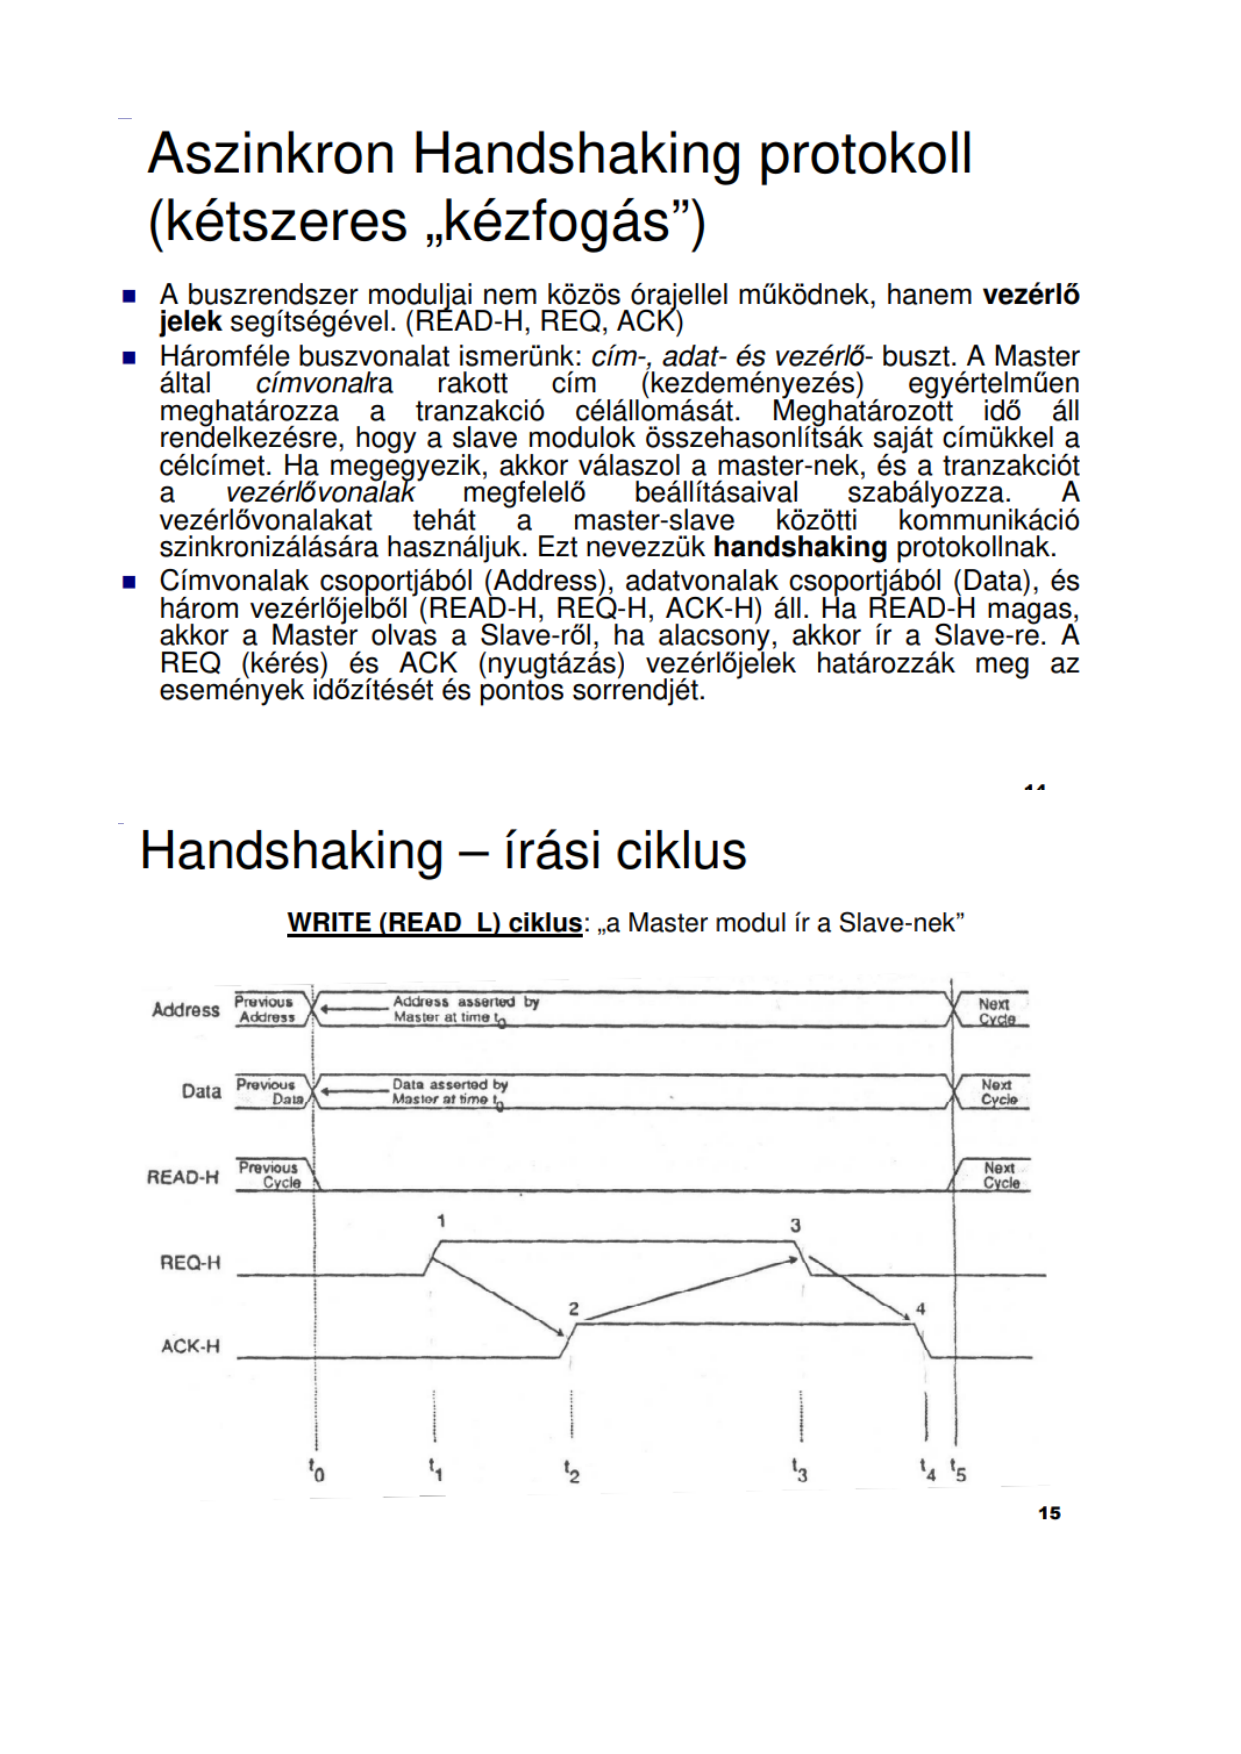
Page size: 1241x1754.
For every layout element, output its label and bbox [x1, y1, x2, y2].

picture [118, 823, 1123, 1536]
picture [118, 118, 1123, 790]
